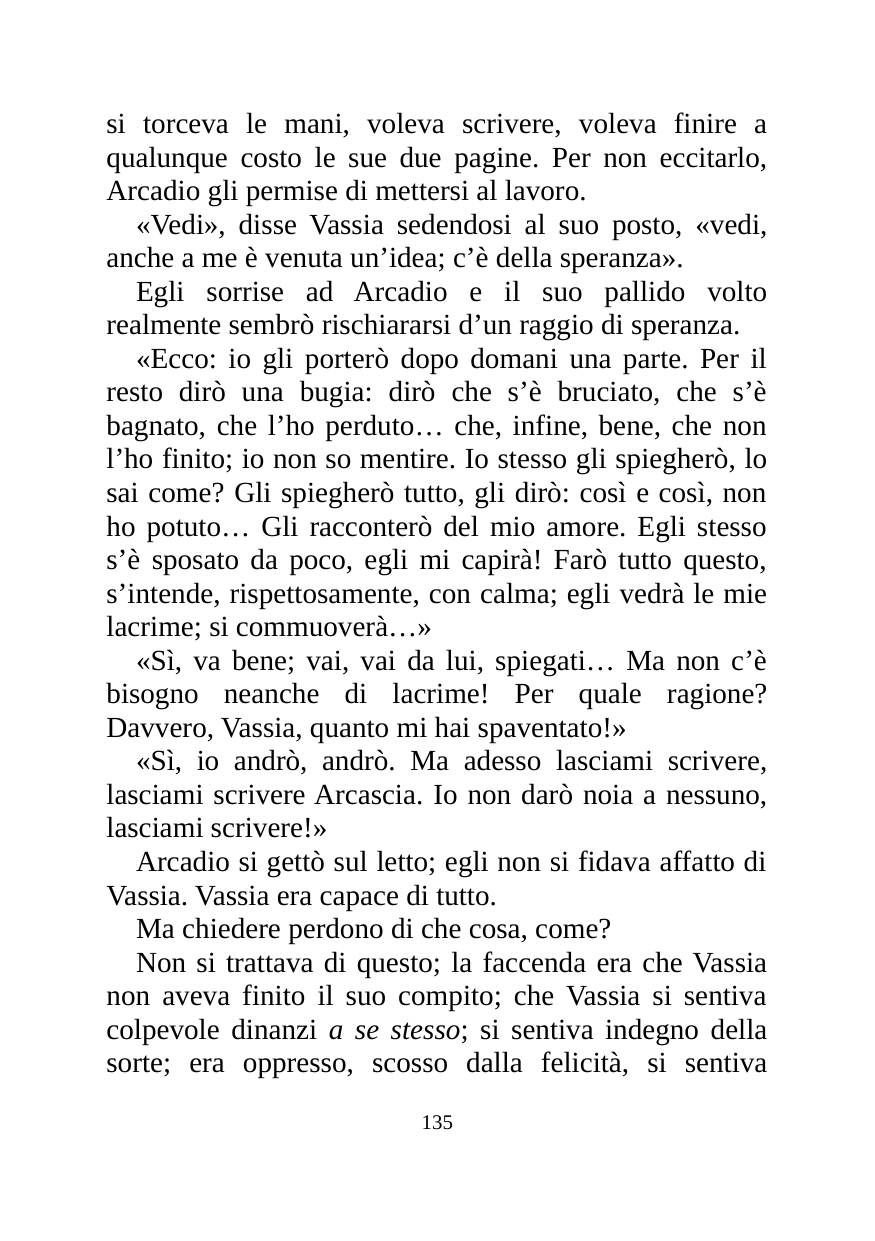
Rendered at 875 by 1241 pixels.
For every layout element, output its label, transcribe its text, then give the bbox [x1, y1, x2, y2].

text «Sì, io andrò, andrò. Ma adesso lasciami scrivere, lasciami scrivere Arcascia. Io non darò noia a nessuno, lasciami scrivere!» [106, 743, 768, 844]
text Arcadio si gettò sul letto; egli non si fidava affatto di Vassia. Vassia era capace di tutto. [106, 844, 768, 911]
text si torceva le mani, voleva scrivere, voleva finire a qualunque costo le sue due pagine. Per non eccitarlo, Arcadio gli permise di mettersi al lavoro. [106, 106, 768, 207]
text «Sì, va bene; vai, vai da lui, spiegati… Ma non c’è bisogno neanche di lacrime! Per quale ragione? Davvero, Vassia, quanto mi hai spaventato!» [106, 643, 768, 743]
text Egli sorrise ad Arcadio e il suo pallido volto realmente sembrò rischiararsi d’un raggio di speranza. [106, 274, 768, 341]
text Non si trattava di questo; la faccenda era che Vassia non aveva finito il suo compito; che Vassia si sentiva colpevole dinanzi a se stesso; si sentiva indegno della sorte; era oppresso, scosso dalla felicità, si sentiva [106, 945, 768, 1079]
text «Vedi», disse Vassia sedendosi al suo posto, «vedi, anche a me è venuta un’idea; c’è della speranza». [106, 207, 768, 274]
text Ma chiedere perdono di che cosa, come? [106, 911, 768, 945]
text «Ecco: io gli porterò dopo domani una parte. Per il resto dirò una bugia: dirò che s’è bruciato, che s’è bagnato, che l’ho perduto… che, infine, bene, che non l’ho finito; io non so mentire. Io stesso gli spiegherò, lo sai come? Gli spiegherò tutto, gli dirò: così e così, non ho potuto… Gli racconterò del mio amore. Egli stesso s’è sposato da poco, egli mi capirà! Farò tutto questo, s’intende, rispettosamente, con calma; egli vedrà le mie lacrime; si commuoverà…» [106, 341, 768, 643]
